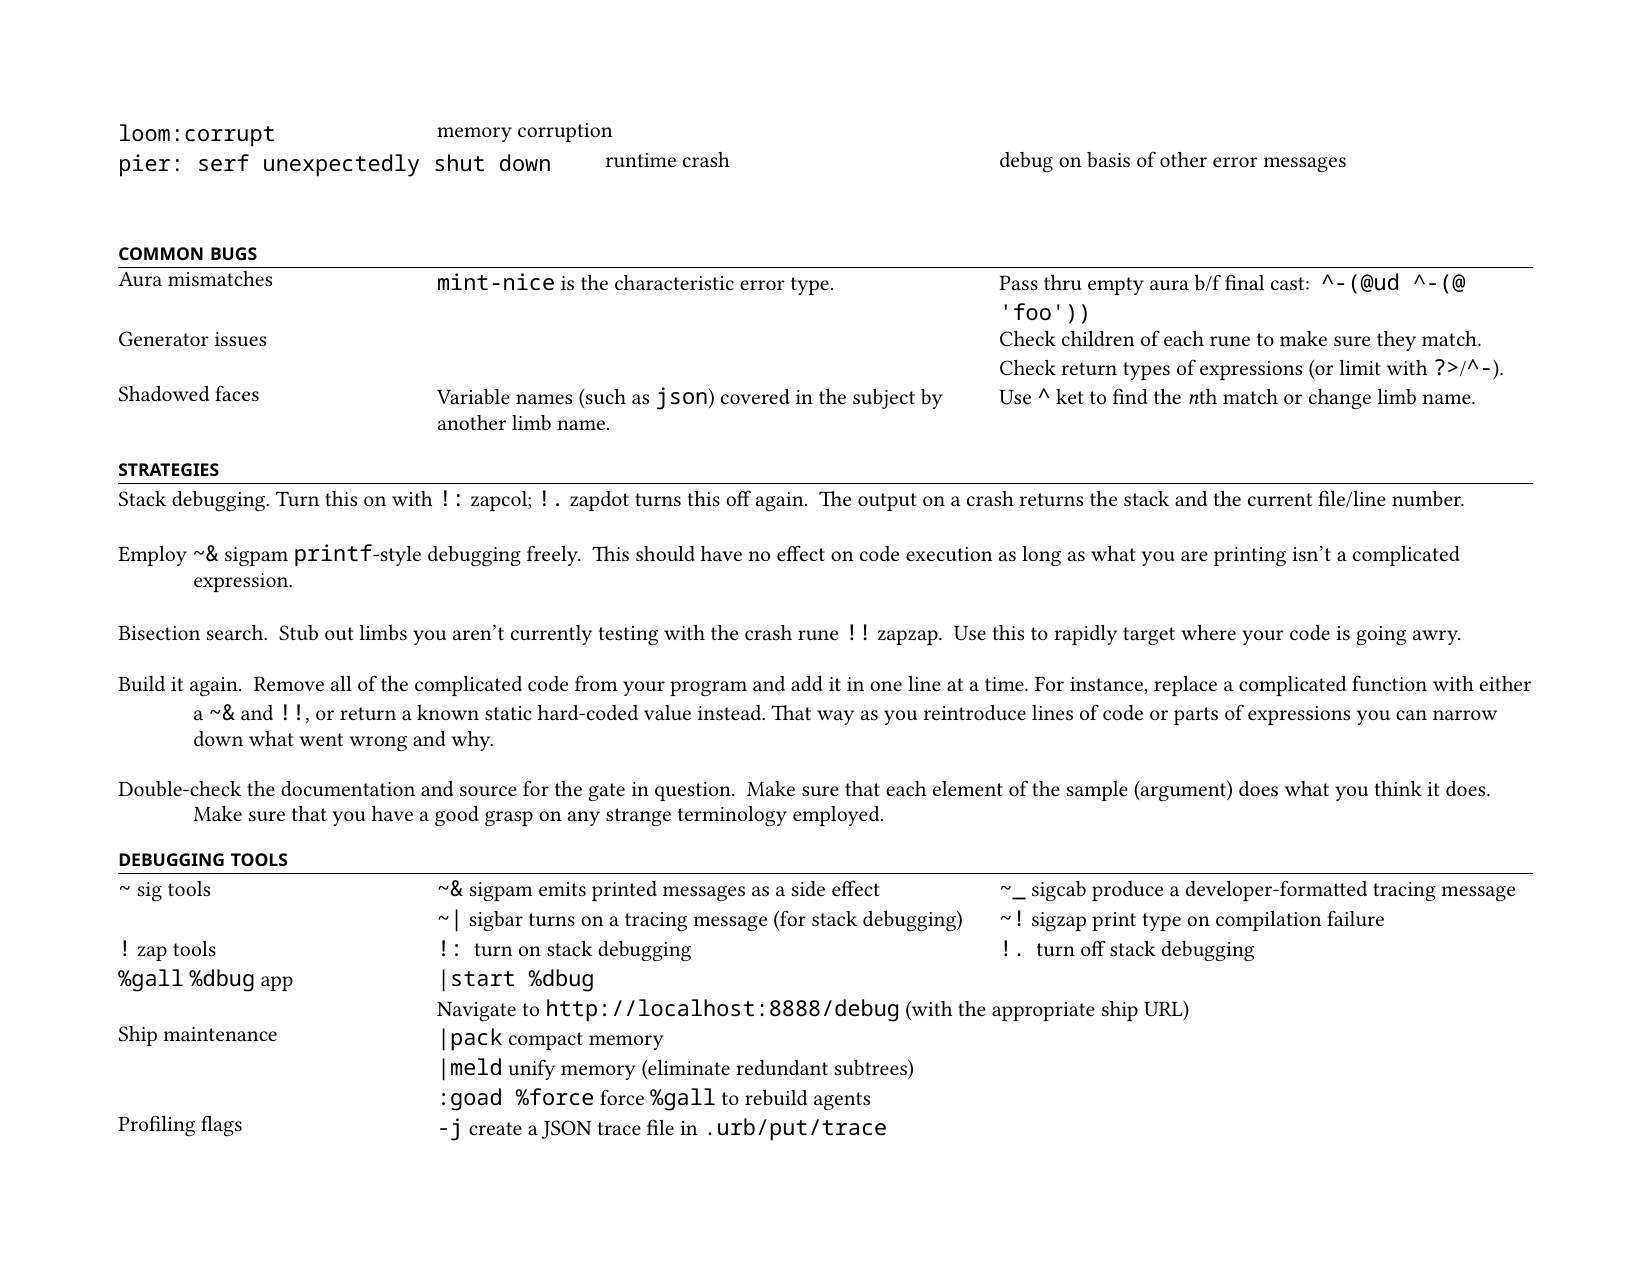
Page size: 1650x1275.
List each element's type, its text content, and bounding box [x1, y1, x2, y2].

table_cell Build it again. Remove all of the complicated code from your program and add it in one line at a time. For instance, replace a complicated function with either a ~& and !!, or return a known static hard-coded value instead. That way as you reintroduce lines of code or parts of expressions you can narrow down what went wrong and why. [118, 672, 1533, 777]
table_cell |start %dbug Navigate to http://localhost:8888/debug (with the appropriate ship URL) [437, 963, 1533, 1022]
table_cell strategies [118, 436, 1533, 483]
table_cell Stack debugging. Turn this on with !: zapcol; !. zapdot turns this off again. The output on a crash returns the stack and the current file/line number. [118, 484, 1533, 538]
table_cell Pass thru empty aura b/f final cast: ^-(@ud ^-(@ 'foo')) [999, 268, 1533, 327]
table_cell [999, 118, 1533, 148]
table_cell common bugs [118, 178, 1533, 267]
table_cell pier: serf unexpectedly shut down [118, 148, 605, 178]
table_cell -j create a JSON trace file in .urb/put/trace [437, 1112, 999, 1141]
table_cell Check children of each rune to make sure they match. Check return types of expressions (or limit with ?>/^-). [999, 327, 1533, 381]
table_cell |pack compact memory |meld unify memory (eliminate redundant subtrees) :goad %force force %gall to rebuild agents [437, 1022, 999, 1112]
table_cell Shadowed faces [118, 381, 437, 436]
table_cell loom:corrupt [118, 118, 437, 148]
table_cell debugging tools [118, 826, 1533, 873]
table_cell Aura mismatches [118, 268, 437, 327]
table_cell ~_ sigcab produce a developer-formatted tracing message ~! sigzap print type on compilation failure [999, 874, 1533, 933]
table_cell ! zap tools [118, 933, 437, 963]
table_cell ~ sig tools [118, 874, 437, 933]
table_cell [437, 327, 999, 381]
table_cell runtime crash [605, 148, 999, 178]
table_cell mint-nice is the characteristic error type. [437, 268, 999, 327]
table_cell debug on basis of other error messages [999, 148, 1533, 178]
table_cell Profiling flags [118, 1112, 437, 1141]
table_cell !. turn off stack debugging [999, 933, 1533, 963]
table_cell ~& sigpam emits printed messages as a side effect ~| sigbar turns on a tracing message (for stack debugging) [437, 874, 999, 933]
table_cell Ship maintenance [118, 1022, 437, 1112]
table_cell [999, 1022, 1533, 1112]
table_cell Double-check the documentation and source for the gate in question. Make sure that each element of the sample (argument) does what you think it does. Make sure that you have a good grasp on any strange terminology employed. [118, 777, 1533, 826]
table_cell %gall %dbug app [118, 963, 437, 1022]
table_cell Variable names (such as json) covered in the subject by another limb name. [437, 381, 999, 436]
table_cell Use ^ ket to find the nth match or change limb name. [999, 381, 1533, 436]
table_cell !: turn on stack debugging [437, 933, 999, 963]
table_cell Generator issues [118, 327, 437, 381]
table_cell Bisection search. Stub out limbs you aren’t currently testing with the crash rune !! zapzap. Use this to rapidly target where your code is going awry. [118, 618, 1533, 672]
table_cell memory corruption [437, 118, 999, 148]
table_cell Employ ~& sigpam printf-style debugging freely. This should have no effect on code execution as long as what you are printing isn’t a complicated expression. [118, 538, 1533, 617]
table_cell [999, 1112, 1533, 1141]
